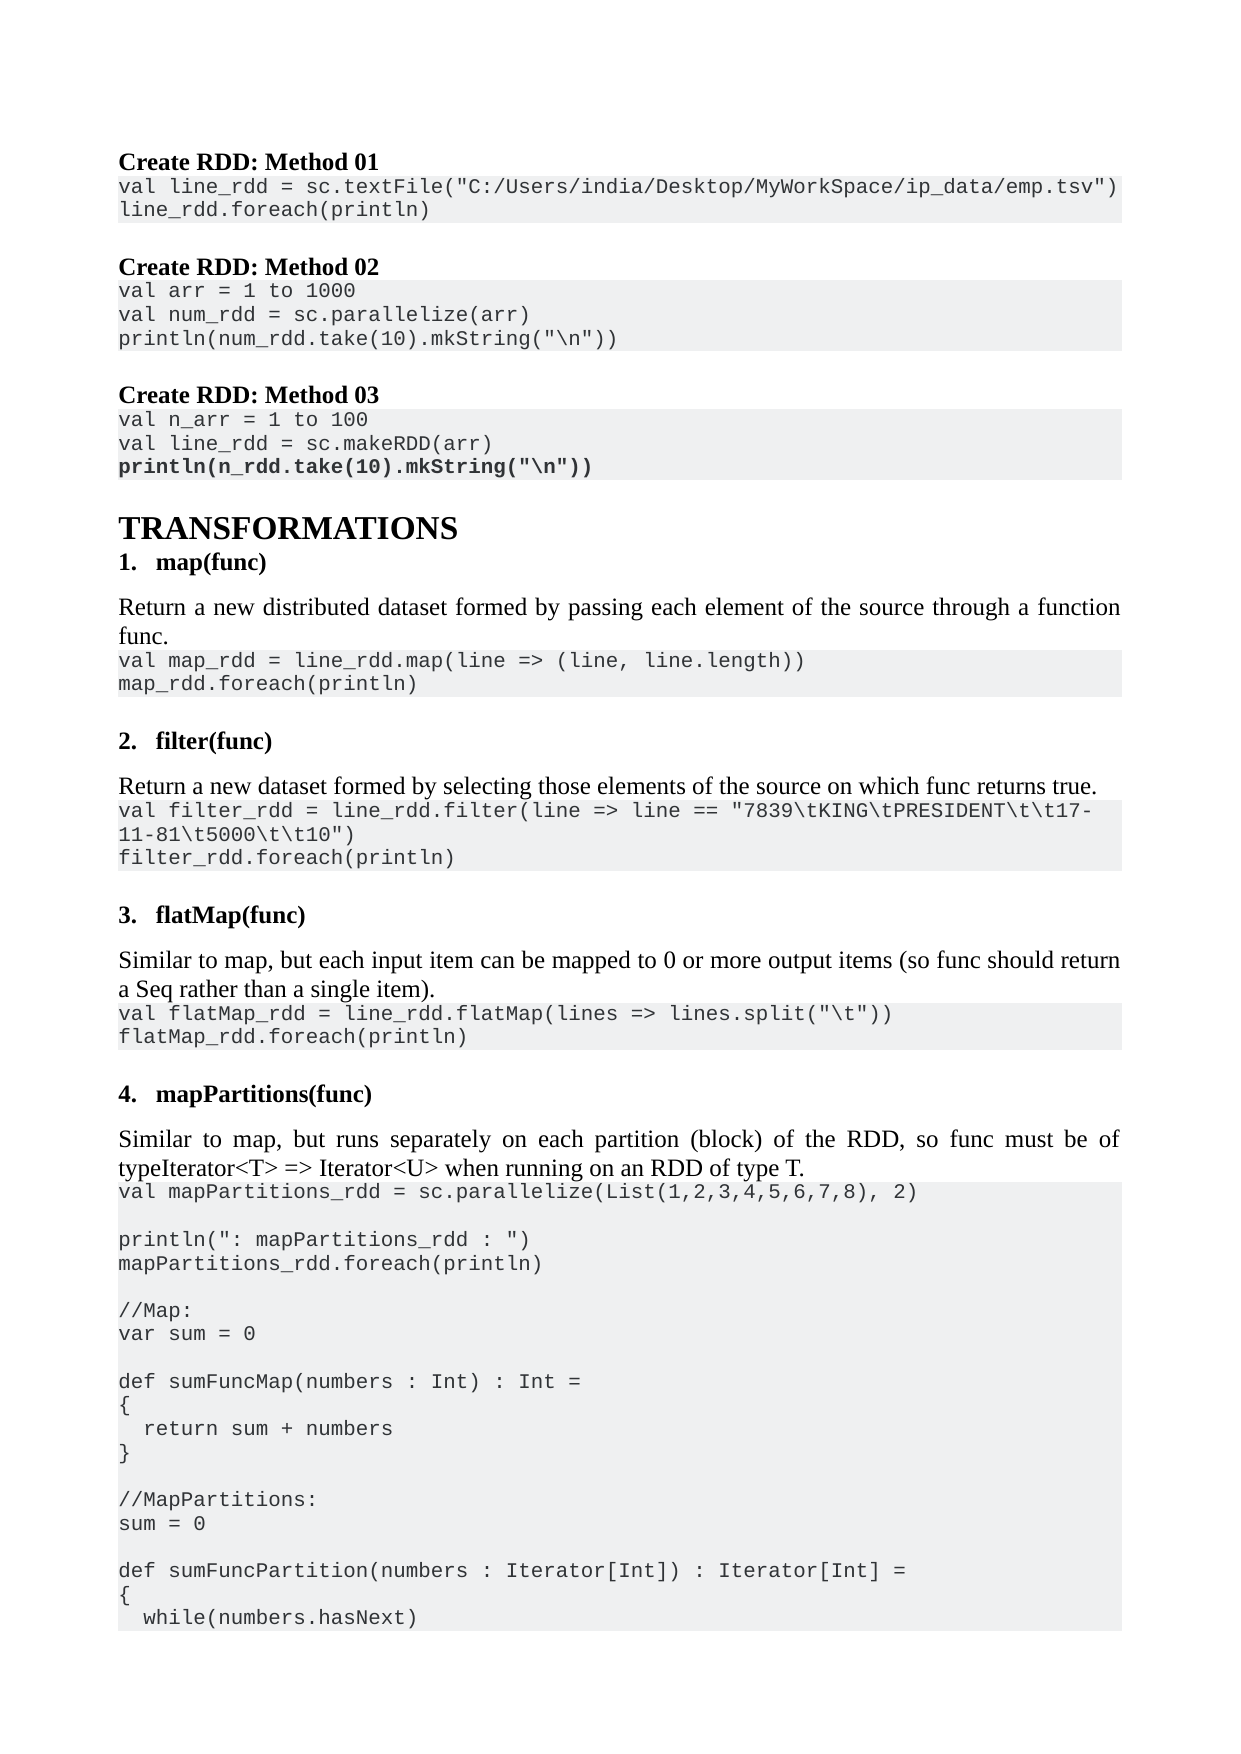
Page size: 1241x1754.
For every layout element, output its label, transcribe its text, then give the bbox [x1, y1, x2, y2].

text val mapPartitions_rdd = sc.parallelize(List(1,2,3,4,5,6,7,8), 2) [118, 1182, 1122, 1205]
text println(": mapPartitions_rdd : ") [118, 1229, 1122, 1252]
text Return a new dataset formed by selecting those elements of the source on which func returns true. [118, 771, 1122, 800]
list filter(func) [118, 726, 1122, 754]
text def sumFuncPartition(numbers : Iterator[Int]) : Iterator[Int] = [118, 1560, 1122, 1583]
text val num_rdd = sc.parallelize(arr) [118, 304, 1122, 328]
text Similar to map, but each input item can be mapped to 0 or more output items (so func should return a Seq rather than a single item). [118, 945, 1122, 1003]
list mapPartitions(func) [118, 1079, 1122, 1107]
text val line_rdd = sc.makeRDD(arr) [118, 432, 1122, 456]
text //Map: [118, 1300, 1122, 1323]
text val map_rdd = line_rdd.map(line => (line, line.length)) [118, 650, 1122, 673]
text line_rdd.foreach(println) [118, 199, 1122, 223]
text Similar to map, but runs separately on each partition (block) of the RDD, so func must be of typeIterator<T> => Iterator<U> when running on an RDD of type T. [118, 1124, 1122, 1182]
text sum = 0 [118, 1513, 1122, 1536]
text flatMap_rdd.foreach(println) [118, 1026, 1122, 1050]
list map(func) [118, 547, 1122, 576]
text var sum = 0 [118, 1323, 1122, 1347]
text while(numbers.hasNext) [118, 1607, 1122, 1631]
text { [118, 1583, 1122, 1607]
text val flatMap_rdd = line_rdd.flatMap(lines => lines.split("\t")) [118, 1003, 1122, 1026]
text Create RDD: Method 03 [118, 380, 1122, 409]
text //MapPartitions: [118, 1489, 1122, 1513]
text } [118, 1442, 1122, 1465]
text val filter_rdd = line_rdd.filter(line => line == "7839\tKING\tPRESIDENT\t\t17-11-81\t5000\t\t10") [118, 800, 1122, 847]
text val arr = 1 to 1000 [118, 280, 1122, 304]
text println(num_rdd.take(10).mkString("\n")) [118, 328, 1122, 351]
text TRANSFORMATIONS [118, 508, 1122, 547]
text println(n_rdd.take(10).mkString("\n")) [118, 456, 1122, 480]
list flatMap(func) [118, 900, 1122, 928]
text val line_rdd = sc.textFile("C:/Users/india/Desktop/MyWorkSpace/ip_data/emp.tsv") [118, 176, 1122, 199]
text val n_arr = 1 to 100 [118, 409, 1122, 432]
text def sumFuncMap(numbers : Int) : Int = [118, 1371, 1122, 1394]
text Return a new distributed dataset formed by passing each element of the source through a function func. [118, 592, 1122, 650]
text Create RDD: Method 01 [118, 147, 1122, 176]
text map_rdd.foreach(println) [118, 673, 1122, 697]
text Create RDD: Method 02 [118, 252, 1122, 280]
text mapPartitions_rdd.foreach(println) [118, 1252, 1122, 1276]
text return sum + numbers [118, 1418, 1122, 1442]
text filter_rdd.foreach(println) [118, 847, 1122, 871]
text { [118, 1394, 1122, 1418]
